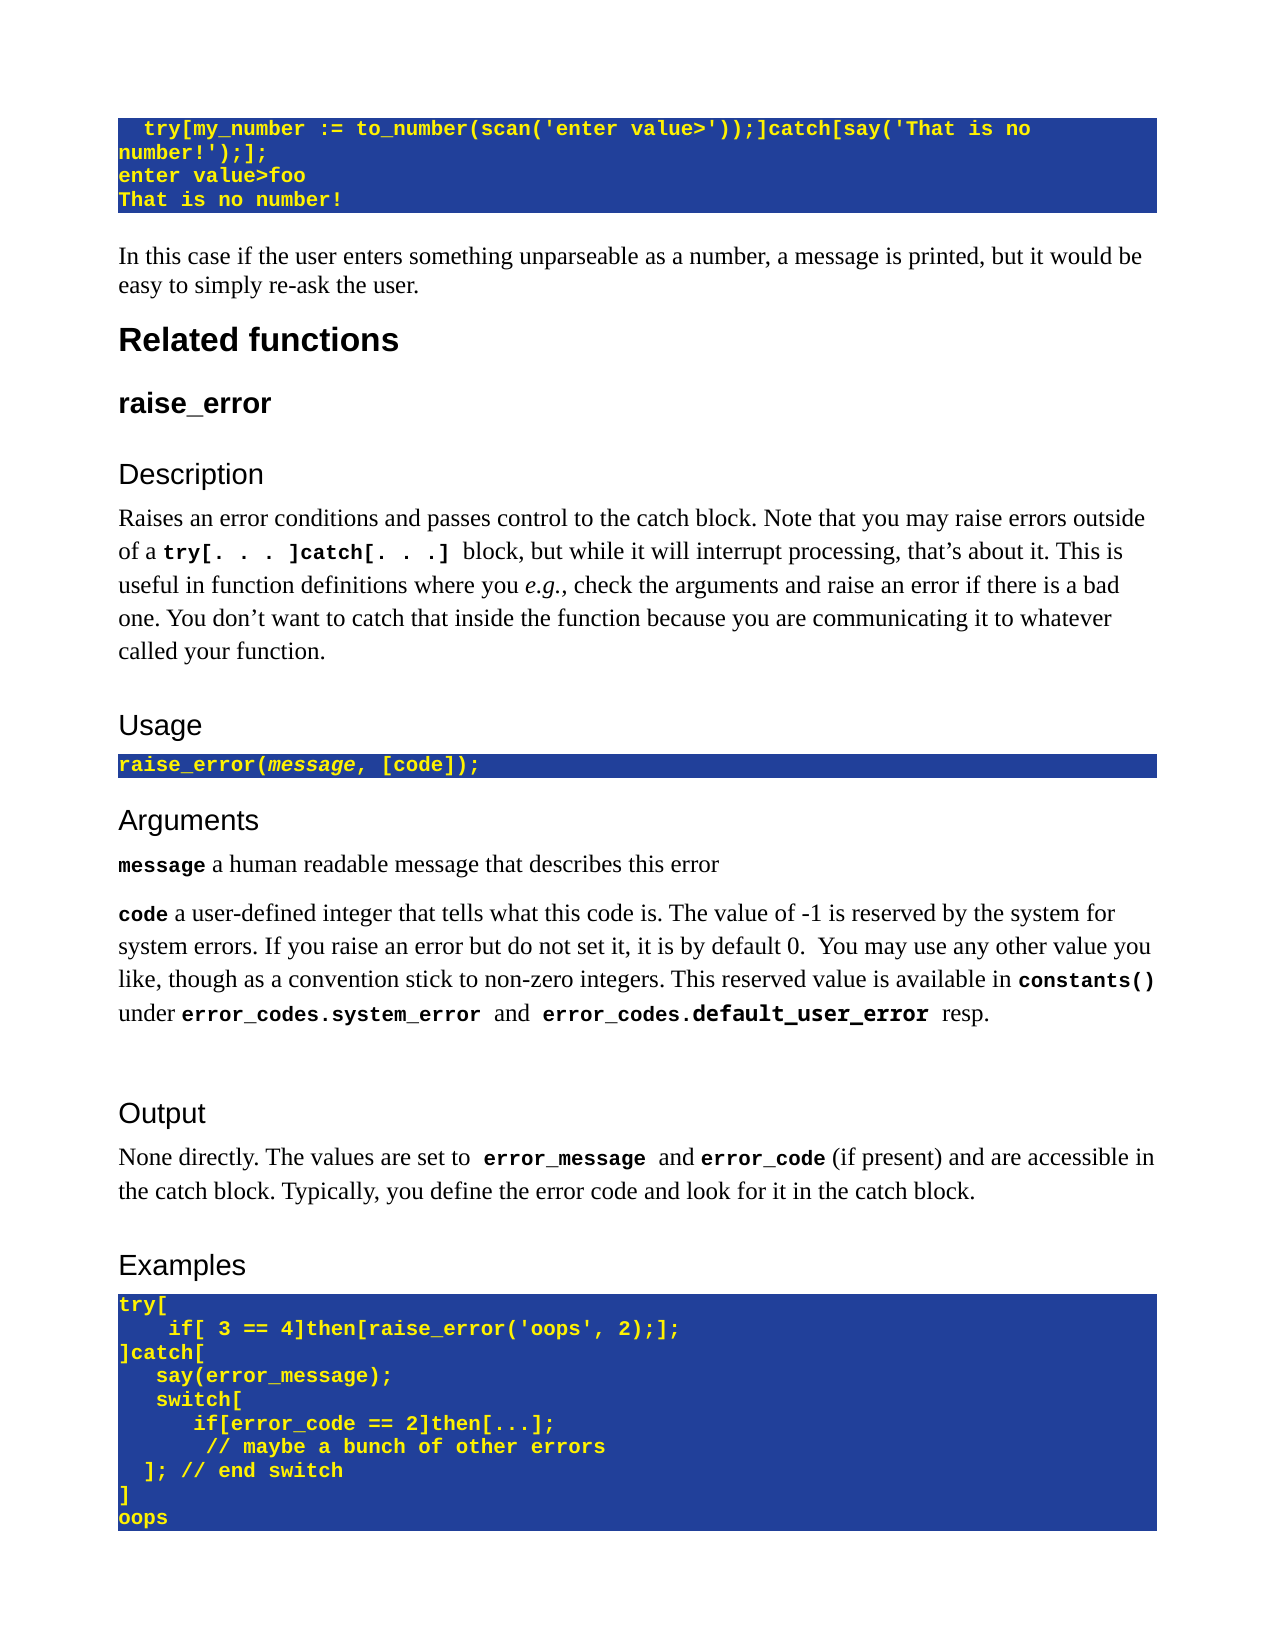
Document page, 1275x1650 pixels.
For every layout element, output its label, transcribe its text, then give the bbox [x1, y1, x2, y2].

subtitle Usage [118, 708, 1157, 742]
text try[my_number := to_number(scan('enter value>'));]catch[say('That is no number!');]; [118, 118, 1157, 165]
text say(error_message); [118, 1365, 1157, 1389]
text if[ 3 == 4]then[raise_error('oops', 2);]; [118, 1318, 1157, 1342]
text In this case if the user enters something unparseable as a number, a message is printed, but it would be easy to simply re-ask the user. [118, 241, 1157, 299]
text enter value>foo [118, 165, 1157, 189]
text ]catch[ [118, 1342, 1157, 1365]
subtitle raise_error [118, 386, 1157, 419]
text switch[ [118, 1389, 1157, 1413]
text code a user-defined integer that tells what this code is. The value of -1 is reserved by the system for system errors. If you raise an error but do not set it, it is by default 0. You may use any other value you like, though as a convention stick to non-zero integers. This reserved value is available in constants() under error_codes.system_error and error_codes.default_user_error resp. [118, 898, 1157, 1028]
text message a human readable message that describes this error [118, 849, 1157, 879]
text None directly. The values are set to error_message and error_code (if present) and are accessible in the catch block. Typically, you define the error code and look for it in the catch block. [118, 1142, 1157, 1204]
subtitle Examples [118, 1248, 1157, 1282]
text try[ [118, 1294, 1157, 1318]
text raise_error(message, [code]); [118, 754, 1157, 778]
text ]; // end switch [118, 1460, 1157, 1483]
text if[error_code == 2]then[...]; [118, 1413, 1157, 1436]
text Raises an error conditions and passes control to the catch block. Note that you may raise errors outside of a try[. . . ]catch[. . .] block, but while it will interrupt processing, that’s about it. This is useful in function definitions where you e.g., check the arguments and raise an error if there is a bad one. You don’t want to catch that inside the function because you are communicating it to whatever called your function. [118, 503, 1157, 664]
text // maybe a bunch of other errors [118, 1436, 1157, 1460]
subtitle Output [118, 1096, 1157, 1129]
text ] [118, 1483, 1157, 1507]
subtitle Related functions [118, 320, 1157, 358]
subtitle Description [118, 457, 1157, 490]
subtitle Arguments [118, 803, 1157, 837]
text oops [118, 1507, 1157, 1531]
text That is no number! [118, 189, 1157, 213]
